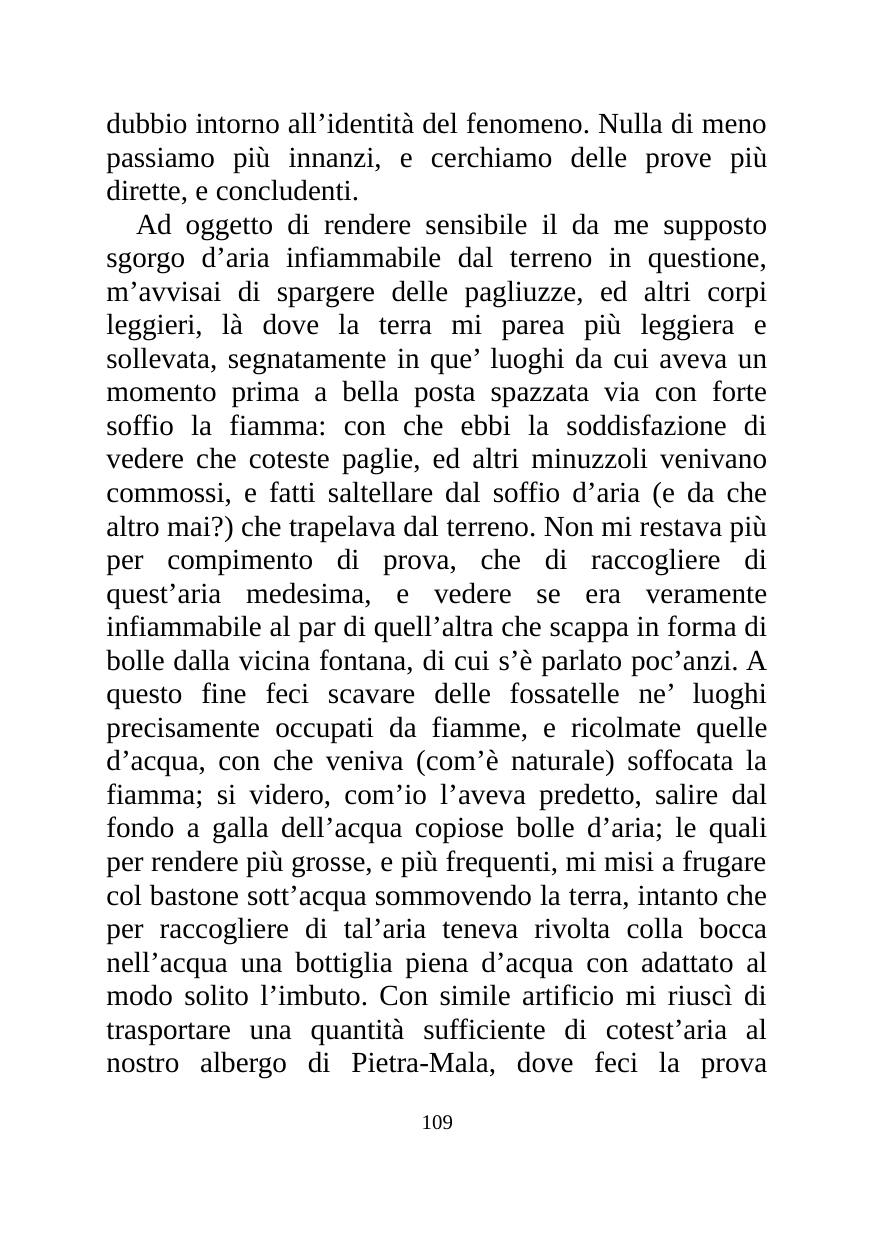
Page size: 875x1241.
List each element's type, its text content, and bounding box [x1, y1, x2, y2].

text Ad oggetto di rendere sensibile il da me supposto sgorgo d’aria infiammabile dal terreno in questione, m’avvisai di spargere delle pagliuzze, ed altri corpi leggieri, là dove la terra mi parea più leggiera e sollevata, segnatamente in que’ luoghi da cui aveva un momento prima a bella posta spazzata via con forte soffio la fiamma: con che ebbi la soddisfazione di vedere che coteste paglie, ed altri minuzzoli venivano commossi, e fatti saltellare dal soffio d’aria (e da che altro mai?) che trapelava dal terreno. Non mi restava più per compimento di prova, che di raccogliere di quest’aria medesima, e vedere se era veramente infiammabile al par di quell’altra che scappa in forma di bolle dalla vicina fontana, di cui s’è parlato poc’anzi. A questo fine feci scavare delle fossatelle ne’ luoghi precisamente occupati da fiamme, e ricolmate quelle d’acqua, con che veniva (com’è naturale) soffocata la fiamma; si videro, com’io l’aveva predetto, salire dal fondo a galla dell’acqua copiose bolle d’aria; le quali per rendere più grosse, e più frequenti, mi misi a frugare col bastone sott’acqua sommovendo la terra, intanto che per raccogliere di tal’aria teneva rivolta colla bocca nell’acqua una bottiglia piena d’acqua con adattato al modo solito l’imbuto. Con simile artificio mi riuscì di trasportare una quantità sufficiente di cotest’aria al nostro albergo di Pietra-Mala, dove feci la prova [106, 207, 768, 1079]
text dubbio intorno all’identità del fenomeno. Nulla di meno passiamo più innanzi, e cerchiamo delle prove più dirette, e concludenti. [106, 106, 768, 207]
